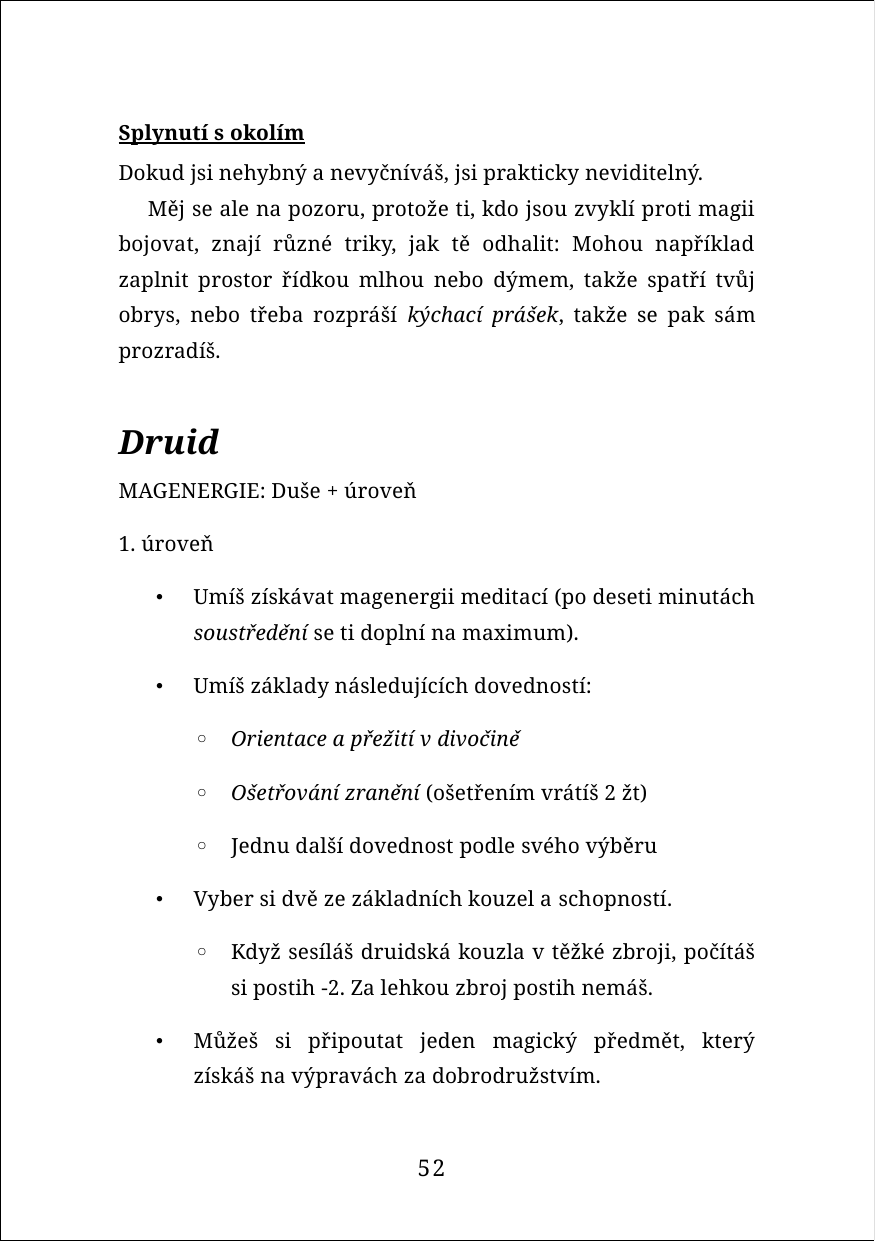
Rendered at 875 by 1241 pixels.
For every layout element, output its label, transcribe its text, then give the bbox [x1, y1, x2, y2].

list Vyber si dvě ze základních kouzel a schopností. [156, 884, 756, 913]
text Dokud jsi nehybný a nevyčníváš, jsi prakticky neviditelný. Měj se ale na pozoru, protože ti, kdo jsou zvyklí proti magii bojovat, znají různé triky, jak tě odhalit: Mohou například zaplnit prostor řídkou mlhou nebo dýmem, takže spatří tvůj obrys, nebo třeba rozpráší kýchací prášek, takže se pak sám prozradíš. [118, 158, 756, 364]
text 1. úroveň [118, 529, 756, 558]
list Orientace a přežití v divočině [193, 724, 756, 753]
subtitle Druid [118, 419, 756, 464]
text MAGENERGIE: Duše + úroveň [118, 476, 756, 504]
list Když sesíláš druidská kouzla v těžké zbroji, počítáš si postih -2. Za lehkou zbroj postih nemáš. [193, 937, 756, 1001]
list Umíš základy následujících dovedností: [156, 671, 756, 700]
list Umíš získávat magenergii meditací (po deseti minutách soustředění se ti doplní na maximum). [156, 582, 756, 646]
list Jednu další dovednost podle svého výběru [193, 831, 756, 859]
subtitle Splynutí s okolím [118, 118, 756, 147]
list Můžeš si připoutat jeden magický předmět, který získáš na výpravách za dobrodružstvím. [156, 1026, 756, 1090]
list Ošetřování zranění (ošetřením vrátíš 2 žt) [193, 778, 756, 806]
